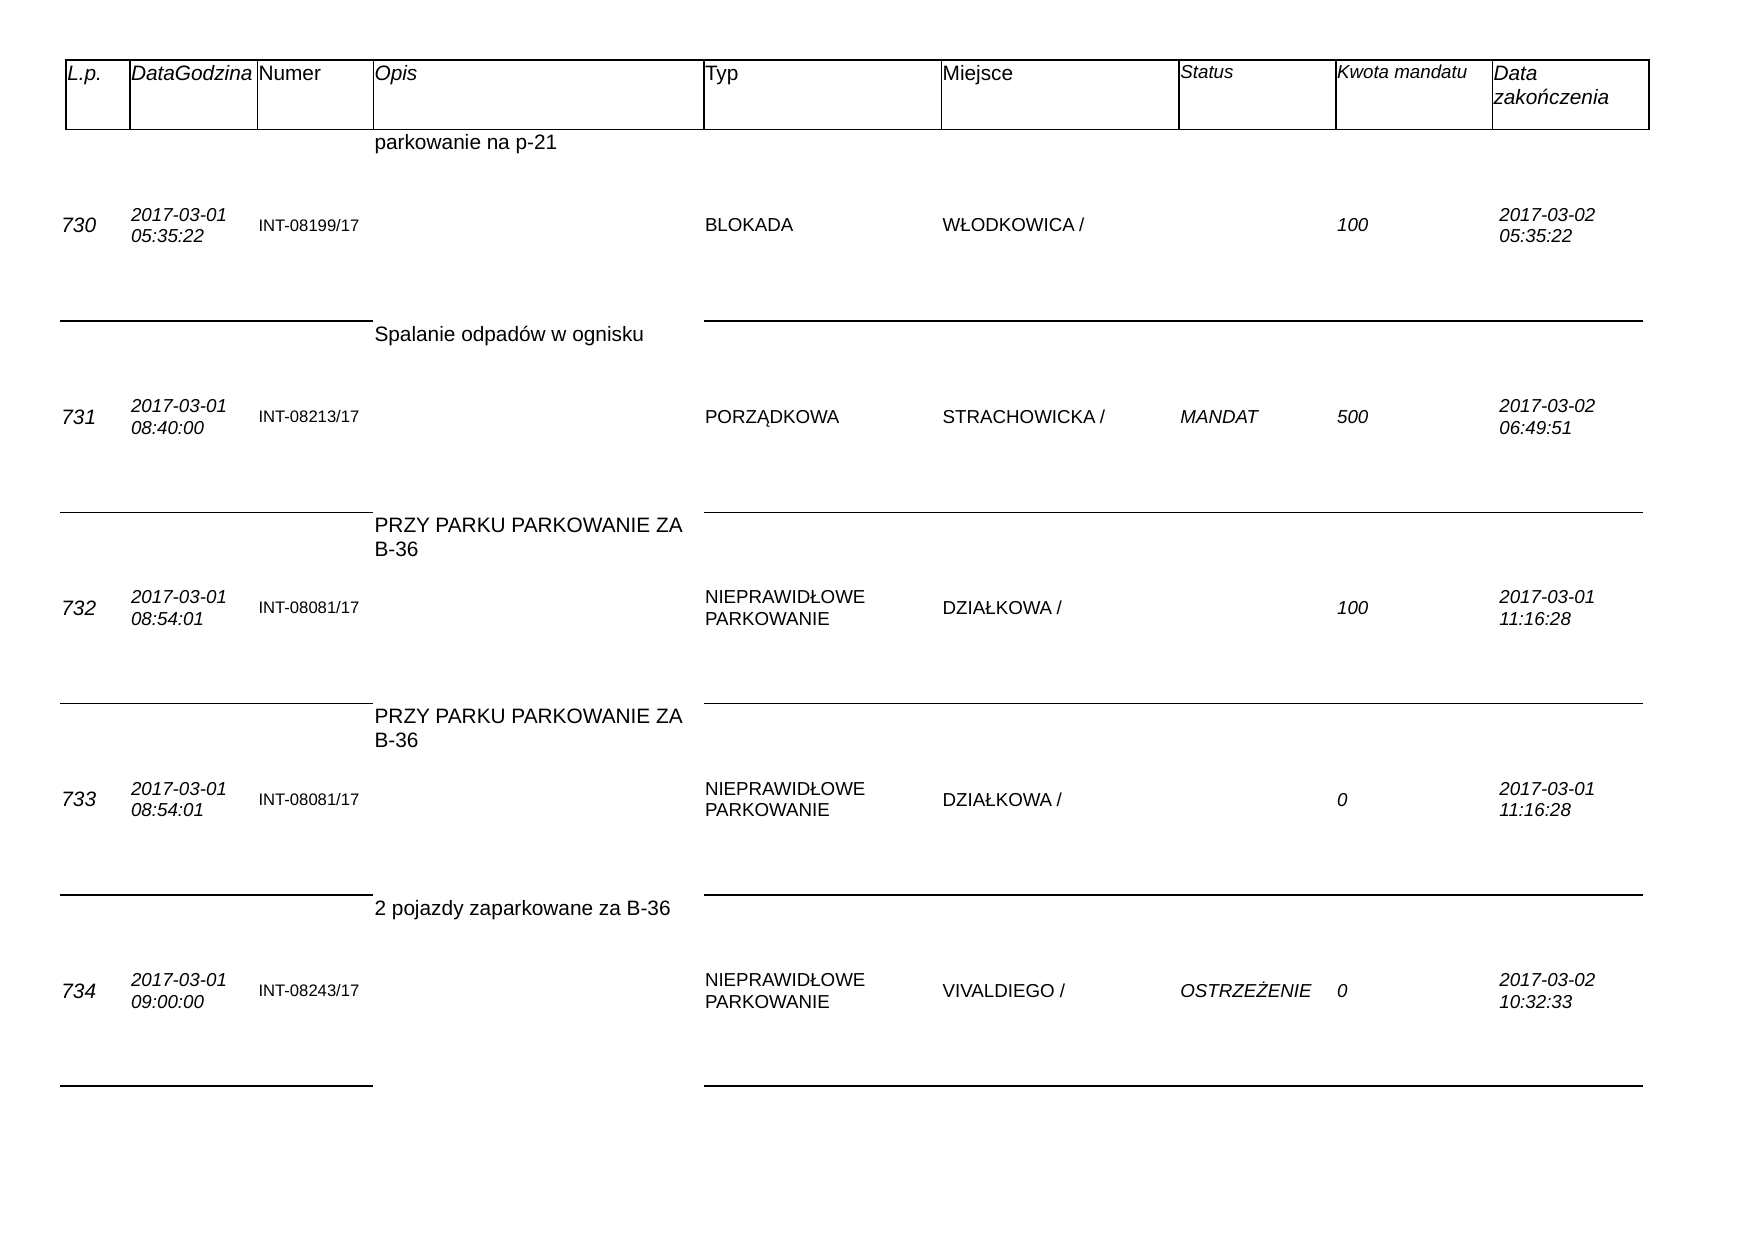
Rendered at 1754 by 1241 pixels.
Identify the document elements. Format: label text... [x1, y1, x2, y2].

table_header DataGodzina [131, 61, 257, 129]
table_cell [1643, 130, 1649, 320]
table_header [60, 59, 65, 129]
table_cell [1179, 130, 1336, 320]
table_cell 734 [60, 896, 130, 1085]
table_cell 0 [1336, 704, 1498, 894]
table_cell DZIAŁKOWA / [941, 704, 1179, 894]
table_header Data zakończenia [1493, 61, 1648, 129]
table_cell MANDAT [1179, 322, 1336, 511]
table_cell 2017-03-01 11:16:28 [1498, 513, 1643, 703]
table_cell DZIAŁKOWA / [941, 513, 1179, 703]
table_cell STRACHOWICKA / [941, 322, 1179, 511]
table_cell 100 [1336, 130, 1498, 320]
table_cell WŁODKOWICA / [941, 130, 1179, 320]
table_cell 730 [60, 129, 130, 320]
table_cell BLOKADA [704, 130, 941, 320]
table_cell PRZY PARKU PARKOWANIE ZA B-36 [373, 703, 704, 894]
table_cell 2017-03-01 08:40:00 [130, 322, 257, 511]
table_cell 2017-03-01 11:16:28 [1498, 704, 1643, 894]
table_cell 732 [60, 513, 130, 703]
table_header Kwota mandatu [1337, 61, 1492, 129]
table_cell INT-08081/17 [257, 513, 373, 703]
table_cell 2 pojazdy zaparkowane za B-36 [373, 894, 704, 1085]
table_header Numer [258, 61, 373, 129]
table_cell 2017-03-01 09:00:00 [130, 896, 257, 1085]
table_cell [1643, 320, 1649, 511]
table_cell [1179, 704, 1336, 894]
table_cell 2017-03-01 08:54:01 [130, 513, 257, 703]
table_cell [1643, 511, 1649, 703]
table_cell 2017-03-02 10:32:33 [1498, 896, 1643, 1085]
table_cell 0 [1336, 896, 1498, 1085]
table_cell PRZY PARKU PARKOWANIE ZA B-36 [373, 511, 704, 703]
table_cell 2017-03-02 06:49:51 [1498, 322, 1643, 511]
table_cell [1643, 894, 1649, 1085]
table_cell 2017-03-01 05:35:22 [130, 130, 257, 320]
table_cell INT-08213/17 [257, 322, 373, 511]
table_cell 2017-03-01 08:54:01 [130, 704, 257, 894]
table_cell NIEPRAWIDŁOWE PARKOWANIE [704, 704, 941, 894]
table_header L.p. [67, 61, 129, 129]
table_cell 2017-03-02 05:35:22 [1498, 130, 1643, 320]
table_cell OSTRZEŻENIE [1179, 896, 1336, 1085]
table_cell Spalanie odpadów w ognisku [373, 320, 704, 511]
table_cell parkowanie na p-21 [373, 130, 704, 320]
table_header Status [1180, 61, 1335, 129]
table_cell [1179, 513, 1336, 703]
table_header Miejsce [942, 61, 1178, 129]
table_cell VIVALDIEGO / [941, 896, 1179, 1085]
table_cell [1643, 703, 1649, 894]
table_cell INT-08081/17 [257, 704, 373, 894]
table_cell INT-08243/17 [257, 896, 373, 1085]
table_cell PORZĄDKOWA [704, 322, 941, 511]
table_cell NIEPRAWIDŁOWE PARKOWANIE [704, 896, 941, 1085]
table_cell 100 [1336, 513, 1498, 703]
table_cell 731 [60, 322, 130, 511]
table_header Opis [374, 61, 703, 129]
table_header Typ [705, 61, 941, 129]
table_cell INT-08199/17 [257, 130, 373, 320]
table_cell 500 [1336, 322, 1498, 511]
table_cell NIEPRAWIDŁOWE PARKOWANIE [704, 513, 941, 703]
table_cell 733 [60, 704, 130, 894]
